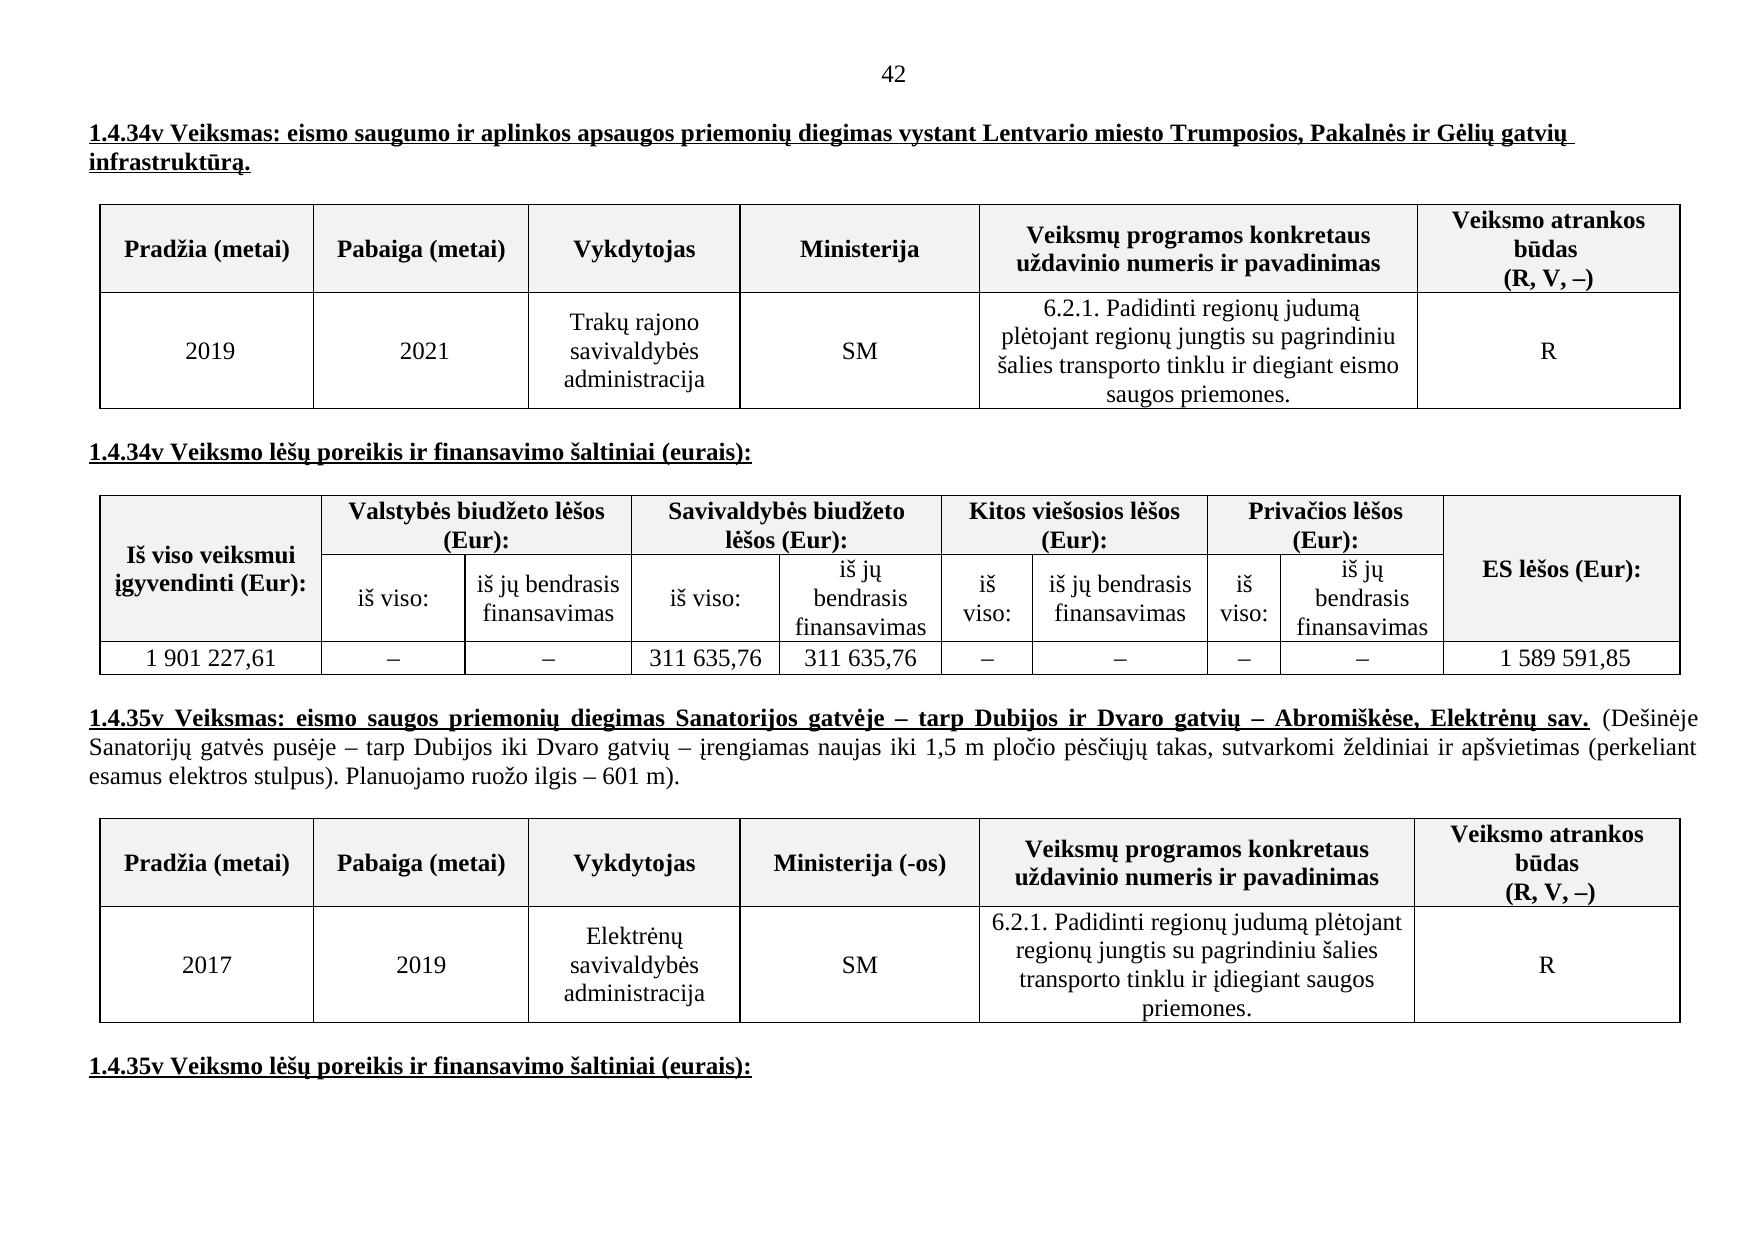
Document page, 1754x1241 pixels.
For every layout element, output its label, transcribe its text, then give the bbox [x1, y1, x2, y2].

table_cell 1 901 227,61 [101, 642, 321, 673]
text 1.4.35v Veiksmo lėšų poreikis ir finansavimo šaltiniai (eurais): [89, 1051, 1698, 1080]
table_cell iš viso: [1208, 555, 1280, 641]
table_cell iš viso: [942, 555, 1032, 641]
table_cell R [1418, 293, 1679, 408]
table_header Savivaldybės biudžeto lėšos (Eur): [632, 496, 941, 553]
table_cell iš jų bendrasis finansavimas [780, 555, 941, 641]
table_header Veiksmo atrankos būdas (R, V, –) [1418, 205, 1679, 292]
table_header Vykdytojas [529, 205, 739, 292]
table_cell 311 635,76 [632, 642, 779, 673]
table_header Pabaiga (metai) [314, 205, 528, 292]
text 1.4.35v Veiksmas: eismo saugos priemonių diegimas Sanatorijos gatvėje – tarp Dubijos ir Dvaro gatvių – Abromiškėse, Elektrėnų sav. (Dešinėje Sanatorijų gatvės pusėje – tarp Dubijos iki Dvaro gatvių – įrengiamas naujas iki 1,5 m pločio pėsčiųjų takas, sutvarkomi želdiniai ir apšvietimas (perkeliant esamus elektros stulpus). Planuojamo ruožo ilgis – 601 m). [89, 703, 1698, 789]
table_header Pradžia (metai) [101, 205, 313, 292]
table_cell Elektrėnų savivaldybės administracija [529, 907, 739, 1022]
table_cell – [1208, 642, 1280, 673]
table_header Iš viso veiksmui įgyvendinti (Eur): [101, 496, 321, 641]
table_cell 6.2.1. Padidinti regionų judumą plėtojant regionų jungtis su pagrindiniu šalies transporto tinklu ir diegiant eismo saugos priemones. [980, 293, 1417, 408]
table_cell – [322, 642, 464, 673]
table_header Veiksmų programos konkretaus uždavinio numeris ir pavadinimas [980, 205, 1417, 292]
table_cell iš jų bendrasis finansavimas [466, 555, 631, 641]
table_cell iš viso: [322, 555, 464, 641]
table_cell 2019 [101, 293, 313, 408]
text 1.4.34v Veiksmo lėšų poreikis ir finansavimo šaltiniai (eurais): [89, 437, 1698, 466]
table_cell R [1415, 907, 1679, 1022]
table_cell iš viso: [632, 555, 779, 641]
table_cell 2021 [314, 293, 528, 408]
table_header Ministerija (-os) [741, 819, 979, 906]
table_header Valstybės biudžeto lėšos (Eur): [322, 496, 631, 553]
table_cell – [1033, 642, 1207, 673]
table_cell – [466, 642, 631, 673]
text 1.4.34v Veiksmas: eismo saugumo ir aplinkos apsaugos priemonių diegimas vystant Lentvario miesto Trumposios, Pakalnės ir Gėlių gatvių infrastruktūrą. [89, 118, 1698, 176]
table_header Pabaiga (metai) [314, 819, 528, 906]
table_cell 2017 [101, 907, 313, 1022]
table_header Vykdytojas [529, 819, 739, 906]
table_cell iš jų bendrasis finansavimas [1281, 555, 1443, 641]
table_header Privačios lėšos (Eur): [1208, 496, 1443, 553]
table_header ES lėšos (Eur): [1444, 496, 1679, 641]
table_header Pradžia (metai) [101, 819, 313, 906]
table_cell 1 589 591,85 [1444, 642, 1679, 673]
table_header Veiksmų programos konkretaus uždavinio numeris ir pavadinimas [980, 819, 1414, 906]
table_cell 311 635,76 [780, 642, 941, 673]
table_header Ministerija [741, 205, 979, 292]
table_cell – [942, 642, 1032, 673]
table_cell SM [741, 293, 979, 408]
table_cell Trakų rajono savivaldybės administracija [529, 293, 739, 408]
table_cell 6.2.1. Padidinti regionų judumą plėtojant regionų jungtis su pagrindiniu šalies transporto tinklu ir įdiegiant saugos priemones. [980, 907, 1414, 1022]
table_cell – [1281, 642, 1443, 673]
table_cell SM [741, 907, 979, 1022]
table_header Veiksmo atrankos būdas (R, V, –) [1415, 819, 1679, 906]
table_cell iš jų bendrasis finansavimas [1033, 555, 1207, 641]
table_header Kitos viešosios lėšos (Eur): [942, 496, 1207, 553]
table_cell 2019 [314, 907, 528, 1022]
